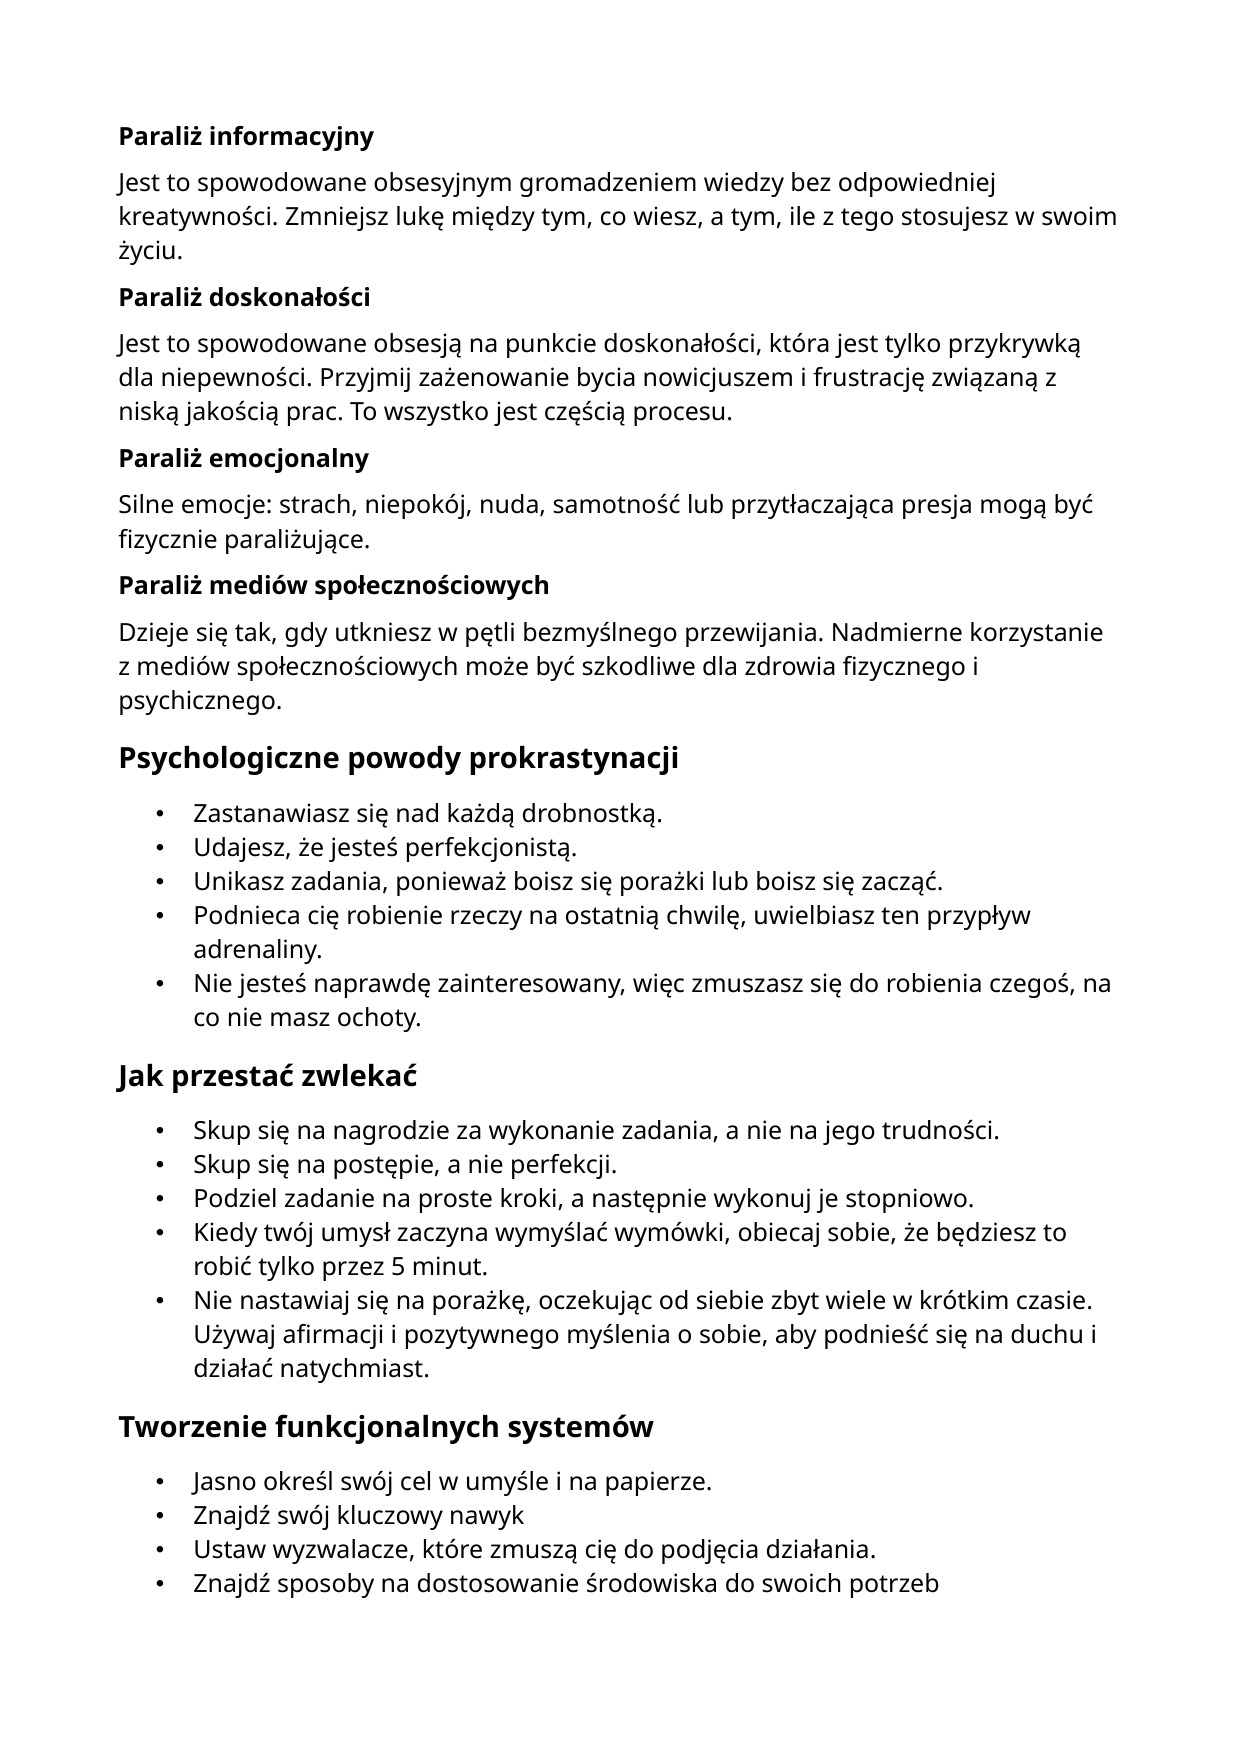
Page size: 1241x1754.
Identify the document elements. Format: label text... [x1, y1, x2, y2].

text Jest to spowodowane obsesją na punkcie doskonałości, która jest tylko przykrywką dla niepewności. Przyjmij zażenowanie bycia nowicjuszem i frustrację związaną z niską jakością prac. To wszystko jest częścią procesu. [118, 326, 1122, 428]
list Podnieca cię robienie rzeczy na ostatnią chwilę, uwielbiasz ten przypływ adrenaliny. [156, 897, 1122, 966]
subtitle Tworzenie funkcjonalnych systemów [118, 1406, 1122, 1446]
list Skup się na nagrodzie za wykonanie zadania, a nie na jego trudności. [156, 1112, 1122, 1147]
list Podziel zadanie na proste kroki, a następnie wykonuj je stopniowo. [156, 1181, 1122, 1215]
list Ustaw wyzwalacze, które zmuszą cię do podjęcia działania. [156, 1532, 1122, 1566]
list Znajdź swój kluczowy nawyk [156, 1498, 1122, 1532]
list Unikasz zadania, ponieważ boisz się porażki lub boisz się zacząć. [156, 863, 1122, 897]
list Nie nastawiaj się na porażkę, oczekując od siebie zbyt wiele w krótkim czasie. Używaj afirmacji i pozytywnego myślenia o sobie, aby podnieść się na duchu i działać natychmiast. [156, 1283, 1122, 1385]
text Silne emocje: strach, niepokój, nuda, samotność lub przytłaczająca presja mogą być fizycznie paraliżujące. [118, 487, 1122, 555]
subtitle Paraliż emocjonalny [118, 441, 1122, 475]
subtitle Paraliż informacyjny [118, 118, 1122, 152]
list Kiedy twój umysł zaczyna wymyślać wymówki, obiecaj sobie, że będziesz to robić tylko przez 5 minut. [156, 1215, 1122, 1283]
list Znajdź sposoby na dostosowanie środowiska do swoich potrzeb [156, 1566, 1122, 1600]
list Zastanawiasz się nad każdą drobnostką. [156, 795, 1122, 829]
text Dzieje się tak, gdy utkniesz w pętli bezmyślnego przewijania. Nadmierne korzystanie z mediów społecznościowych może być szkodliwe dla zdrowia fizycznego i psychicznego. [118, 614, 1122, 717]
list Jasno określ swój cel w umyśle i na papierze. [156, 1464, 1122, 1498]
list Skup się na postępie, a nie perfekcji. [156, 1147, 1122, 1181]
subtitle Paraliż mediów społecznościowych [118, 568, 1122, 602]
subtitle Jak przestać zwlekać [118, 1055, 1122, 1094]
text Jest to spowodowane obsesyjnym gromadzeniem wiedzy bez odpowiedniej kreatywności. Zmniejsz lukę między tym, co wiesz, a tym, ile z tego stosujesz w swoim życiu. [118, 165, 1122, 267]
list Udajesz, że jesteś perfekcjonistą. [156, 829, 1122, 863]
list Nie jesteś naprawdę zainteresowany, więc zmuszasz się do robienia czegoś, na co nie masz ochoty. [156, 966, 1122, 1034]
subtitle Psychologiczne powody prokrastynacji [118, 738, 1122, 777]
subtitle Paraliż doskonałości [118, 279, 1122, 313]
